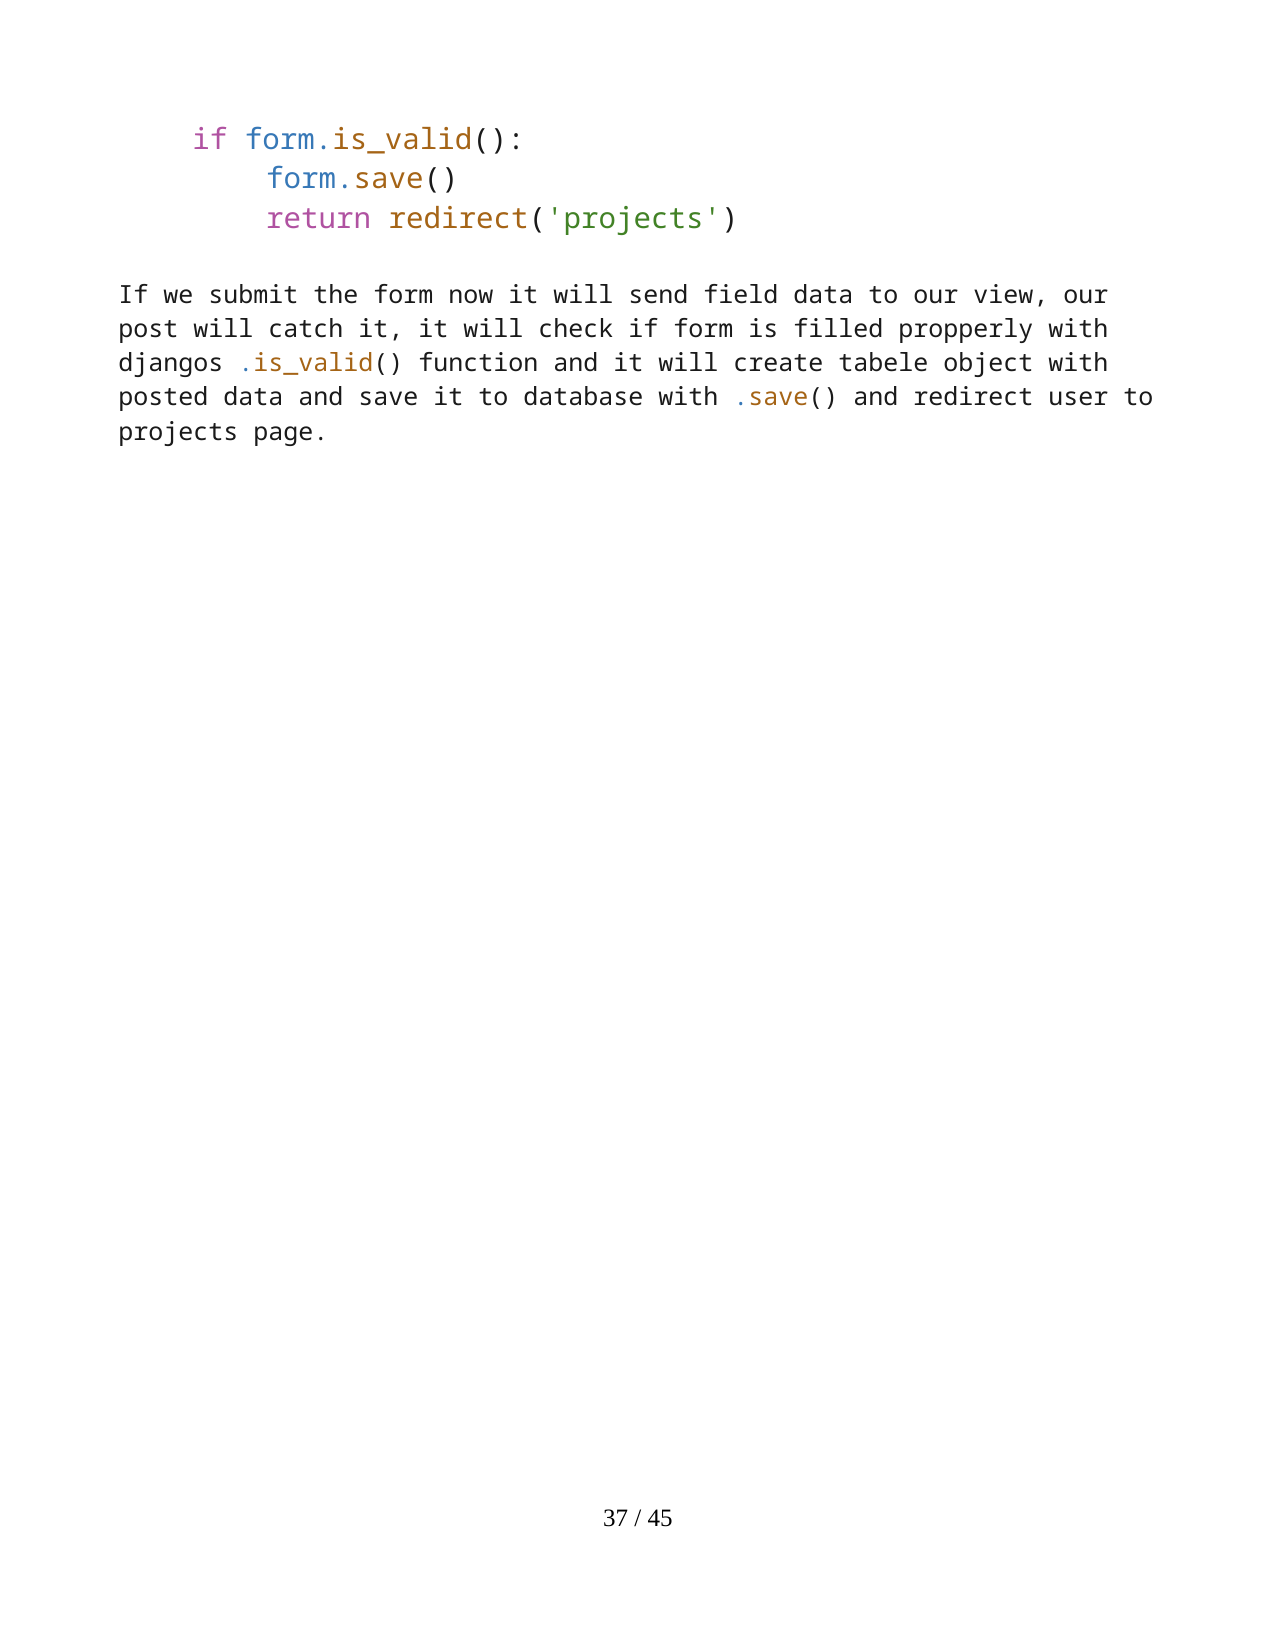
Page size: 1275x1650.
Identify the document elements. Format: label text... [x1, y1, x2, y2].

text return redirect('projects') [118, 197, 1157, 237]
text If we submit the form now it will send field data to our view, our post will catch it, it will check if form is filled propperly with djangos .is_valid() function and it will create tabele object with posted data and save it to database with .save() and redirect user to projects page. [118, 277, 1157, 447]
text form.save() [118, 158, 1157, 197]
text if form.is_valid(): [118, 118, 1157, 158]
